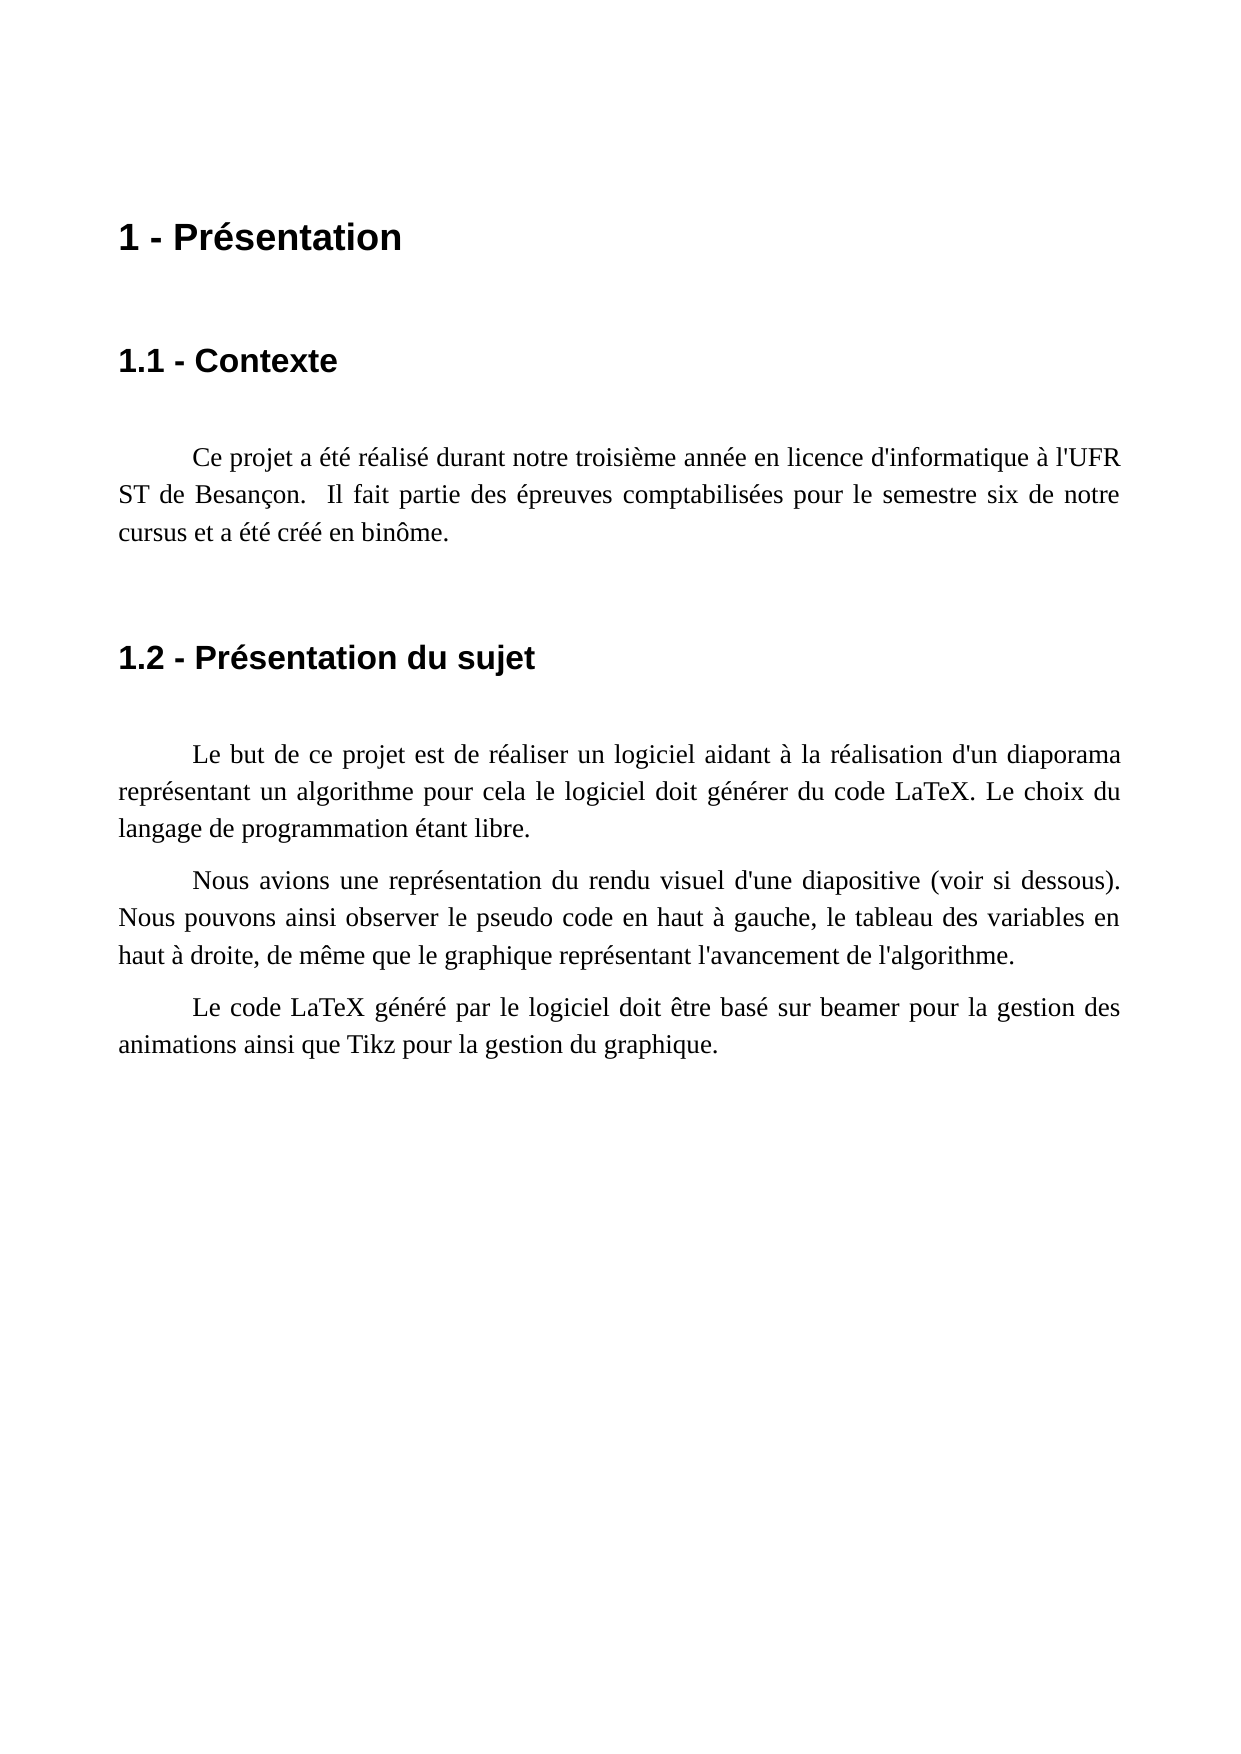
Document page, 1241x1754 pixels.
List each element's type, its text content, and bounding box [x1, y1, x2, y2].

subtitle 1 - Présentation [118, 215, 1122, 259]
text Nous avions une représentation du rendu visuel d'une diapositive (voir si dessous). Nous pouvons ainsi observer le pseudo code en haut à gauche, le tableau des variables en haut à droite, de même que le graphique représentant l'avancement de l'algorithme. [118, 864, 1122, 970]
subtitle 1.2 - Présentation du sujet [118, 638, 1122, 676]
subtitle 1.1 - Contexte [118, 341, 1122, 380]
text Le but de ce projet est de réaliser un logiciel aidant à la réalisation d'un diaporama représentant un algorithme pour cela le logiciel doit générer du code LaTeX. Le choix du langage de programmation étant libre. [118, 738, 1122, 843]
text Ce projet a été réalisé durant notre troisième année en licence d'informatique à l'UFR ST de Besançon. Il fait partie des épreuves comptabilisées pour le semestre six de notre cursus et a été créé en binôme. [118, 441, 1122, 547]
text Le code LaTeX généré par le logiciel doit être basé sur beamer pour la gestion des animations ainsi que Tikz pour la gestion du graphique. [118, 991, 1122, 1059]
